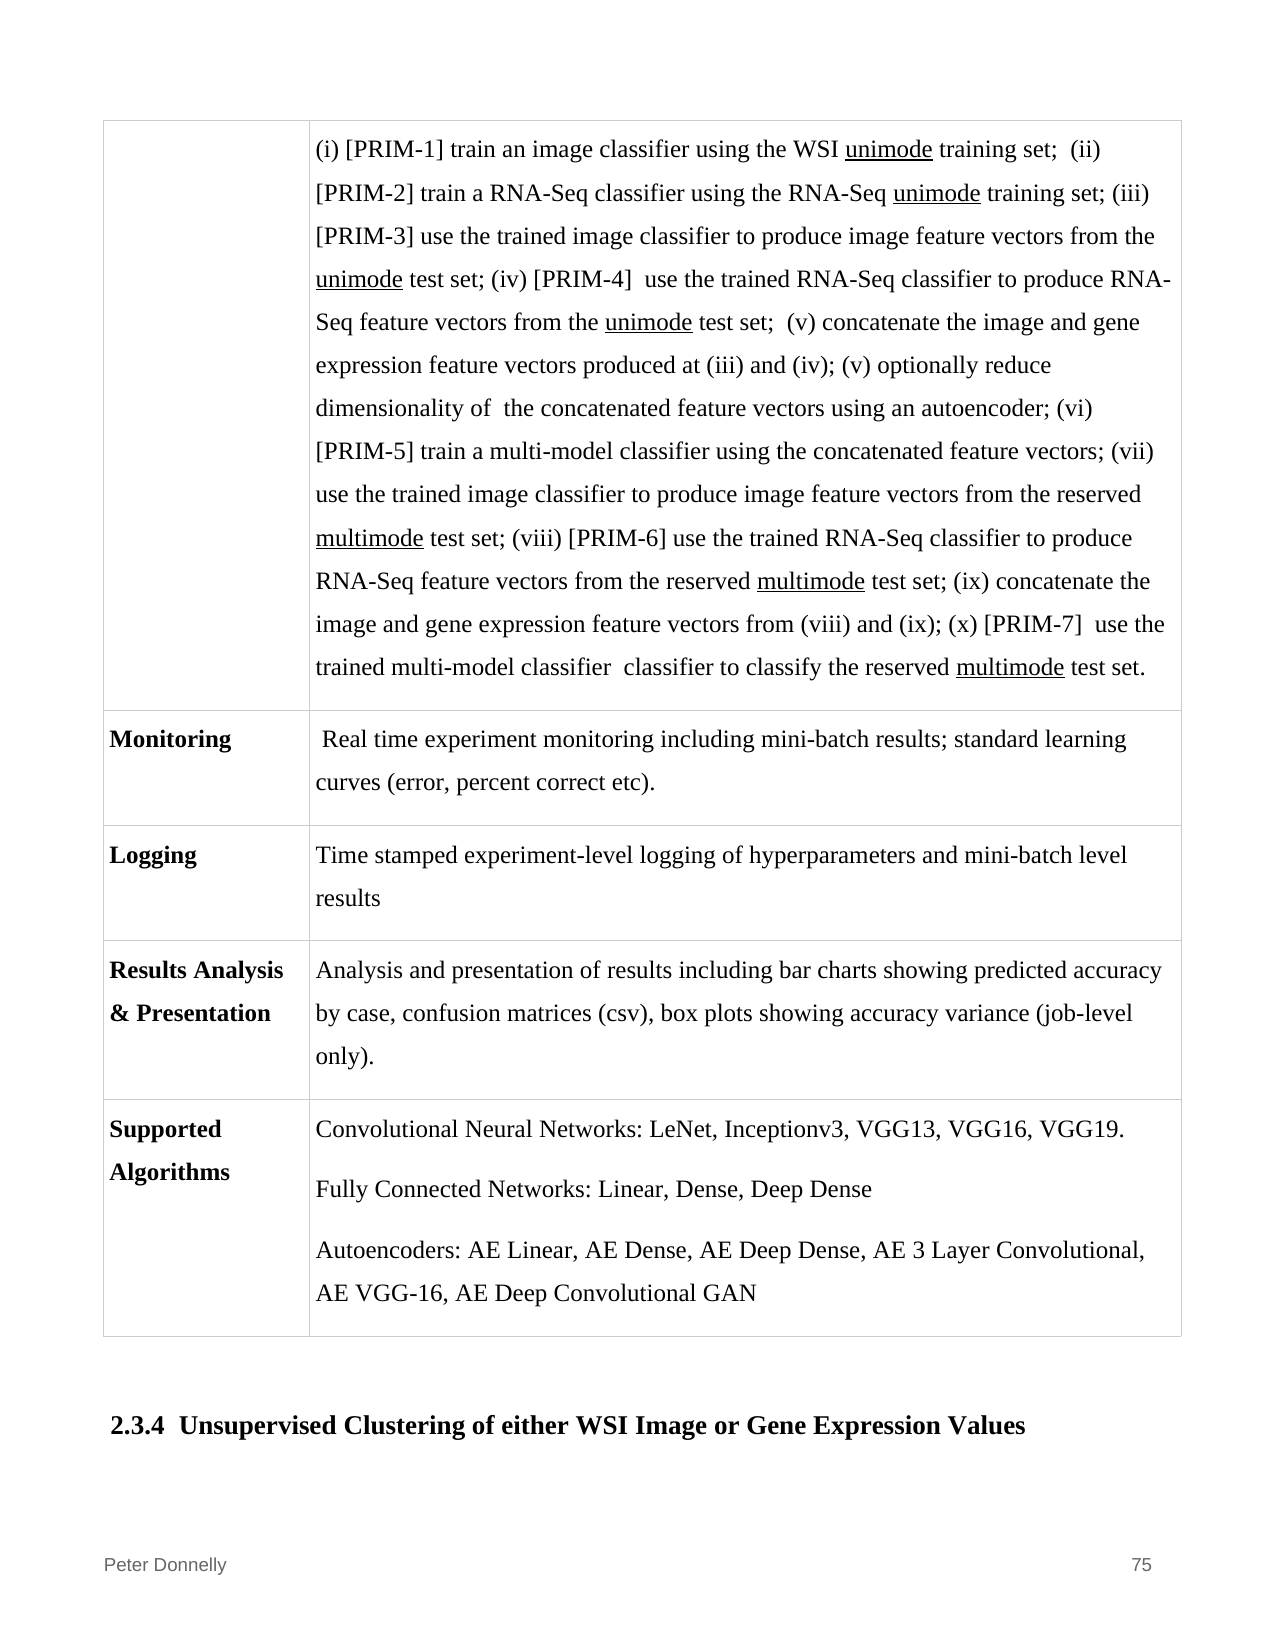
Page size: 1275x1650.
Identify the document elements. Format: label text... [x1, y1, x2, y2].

table_cell Results Analysis & Presentation [104, 941, 309, 1099]
table_cell Monitoring [104, 711, 309, 825]
subtitle Unsupervised Clustering of either WSI Image or Gene Expression Values [103, 1409, 1181, 1440]
table_cell (i) [PRIM-1] train an image classifier using the WSI unimode training set; (ii) [PRIM-2] train a RNA-Seq classifier using the RNA-Seq unimode training set; (iii) [PRIM-3] use the trained image classifier to produce image feature vectors from the unimode test set; (iv) [PRIM-4] use the trained RNA-Seq classifier to produce RNA-Seq feature vectors from the unimode test set; (v) concatenate the image and gene expression feature vectors produced at (iii) and (iv); (v) optionally reduce dimensionality of the concatenated feature vectors using an autoencoder; (vi) [PRIM-5] train a multi-model classifier using the concatenated feature vectors; (vii) use the trained image classifier to produce image feature vectors from the reserved multimode test set; (viii) [PRIM-6] use the trained RNA-Seq classifier to produce RNA-Seq feature vectors from the reserved multimode test set; (ix) concatenate the image and gene expression feature vectors from (viii) and (ix); (x) [PRIM-7] use the trained multi-model classifier classifier to classify the reserved multimode test set. [310, 121, 1181, 709]
table_cell Logging [104, 826, 309, 940]
table_cell Analysis and presentation of results including bar charts showing predicted accuracy by case, confusion matrices (csv), box plots showing accuracy variance (job-level only). [310, 941, 1181, 1099]
table_cell Convolutional Neural Networks: LeNet, Inceptionv3, VGG13, VGG16, VGG19. Fully Connected Networks: Linear, Dense, Deep Dense Autoencoders: AE Linear, AE Dense, AE Deep Dense, AE 3 Layer Convolutional, AE VGG-16, AE Deep Convolutional GAN [310, 1100, 1181, 1336]
table_cell Time stamped experiment-level logging of hyperparameters and mini-batch level results [310, 826, 1181, 940]
table_cell Supported Algorithms [104, 1100, 309, 1336]
table_cell Real time experiment monitoring including mini-batch results; standard learning curves (error, percent correct etc). [310, 711, 1181, 825]
table_cell [104, 121, 309, 709]
